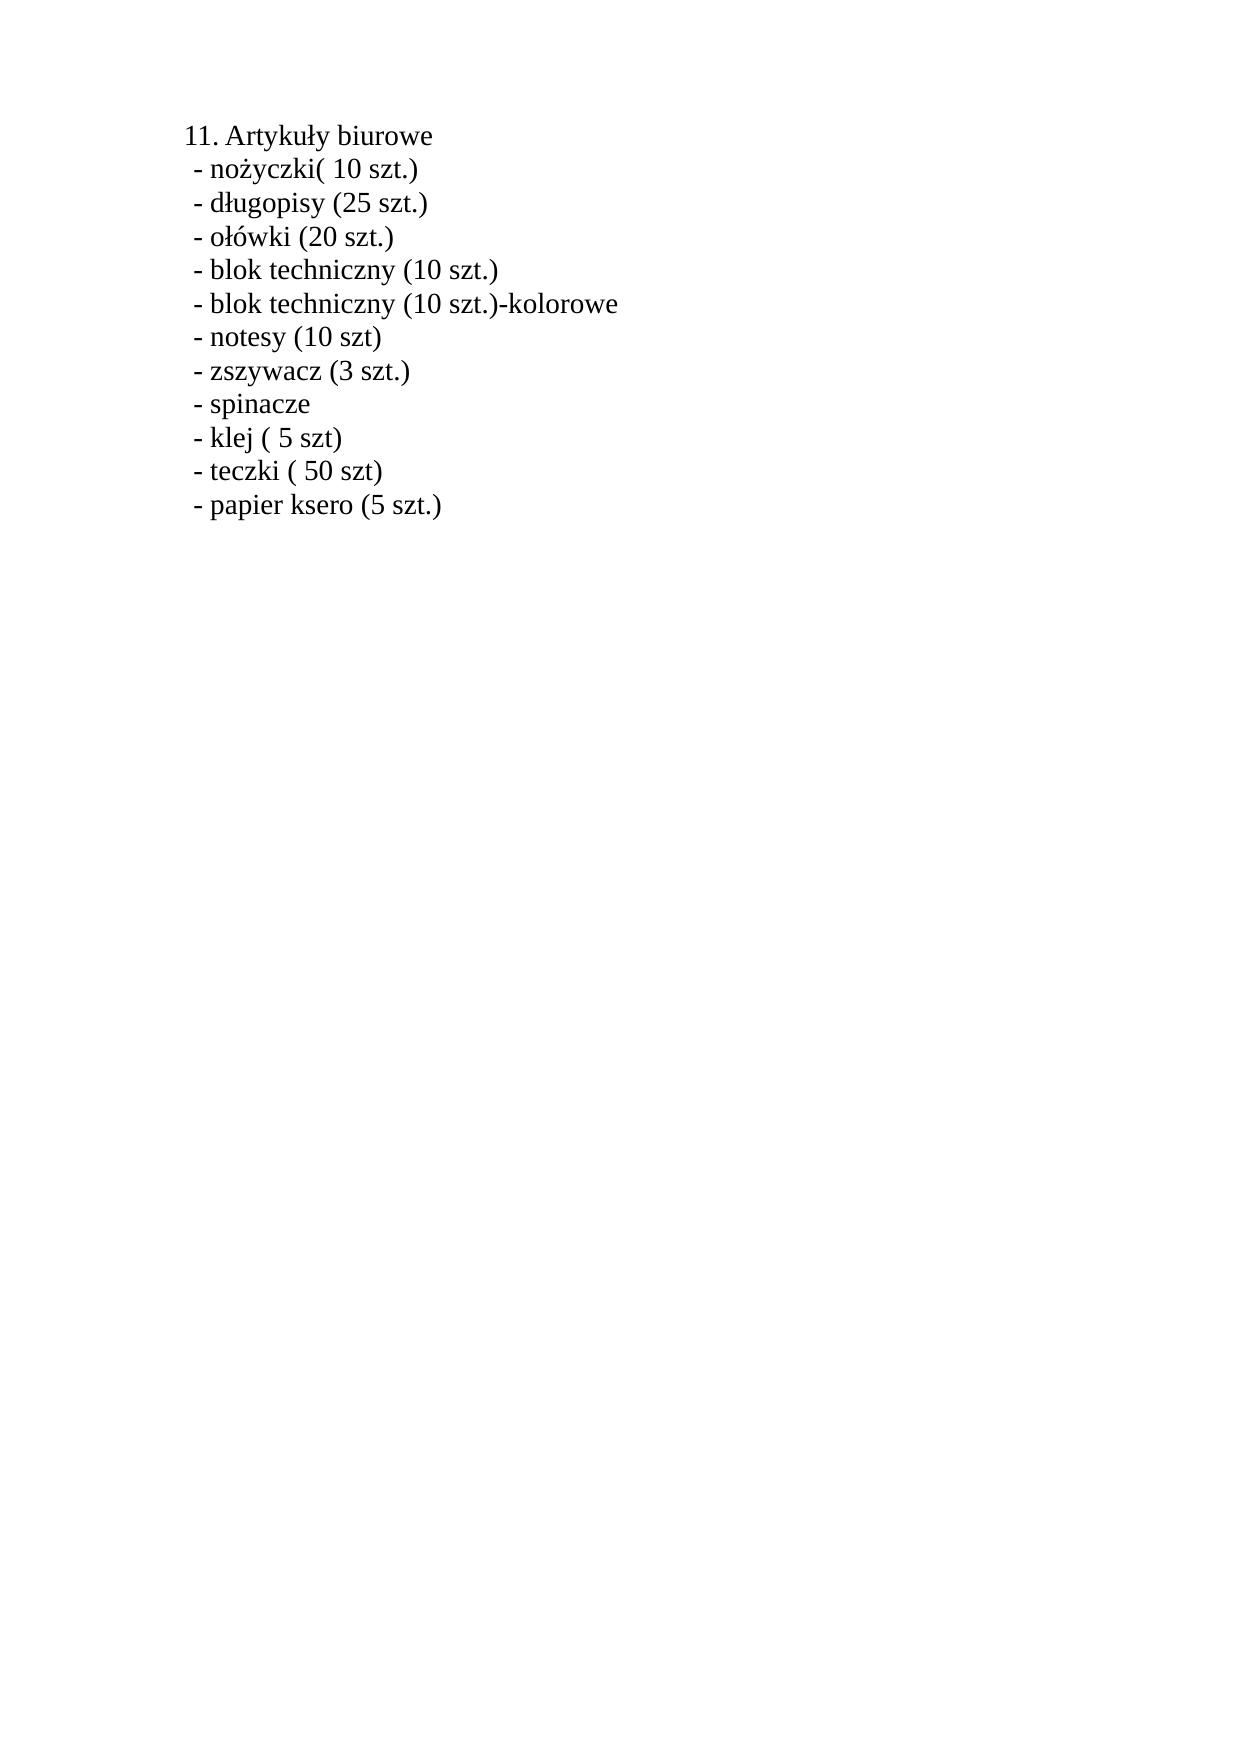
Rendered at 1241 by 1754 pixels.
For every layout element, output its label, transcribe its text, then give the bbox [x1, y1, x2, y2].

list - klej ( 5 szt) [156, 420, 1122, 453]
list - notesy (10 szt) [156, 319, 1122, 353]
list - teczki ( 50 szt) [156, 453, 1122, 487]
list - ołówki (20 szt.) [156, 219, 1122, 252]
list - długopisy (25 szt.) [156, 185, 1122, 219]
list - spinacze [156, 386, 1122, 420]
list - zszywacz (3 szt.) [156, 353, 1122, 386]
list - blok techniczny (10 szt.) [156, 252, 1122, 286]
text 11. Artykuły biurowe [118, 118, 1122, 152]
list - papier ksero (5 szt.) [156, 487, 1122, 521]
list - blok techniczny (10 szt.)-kolorowe [156, 286, 1122, 319]
list - nożyczki( 10 szt.) [156, 152, 1122, 185]
